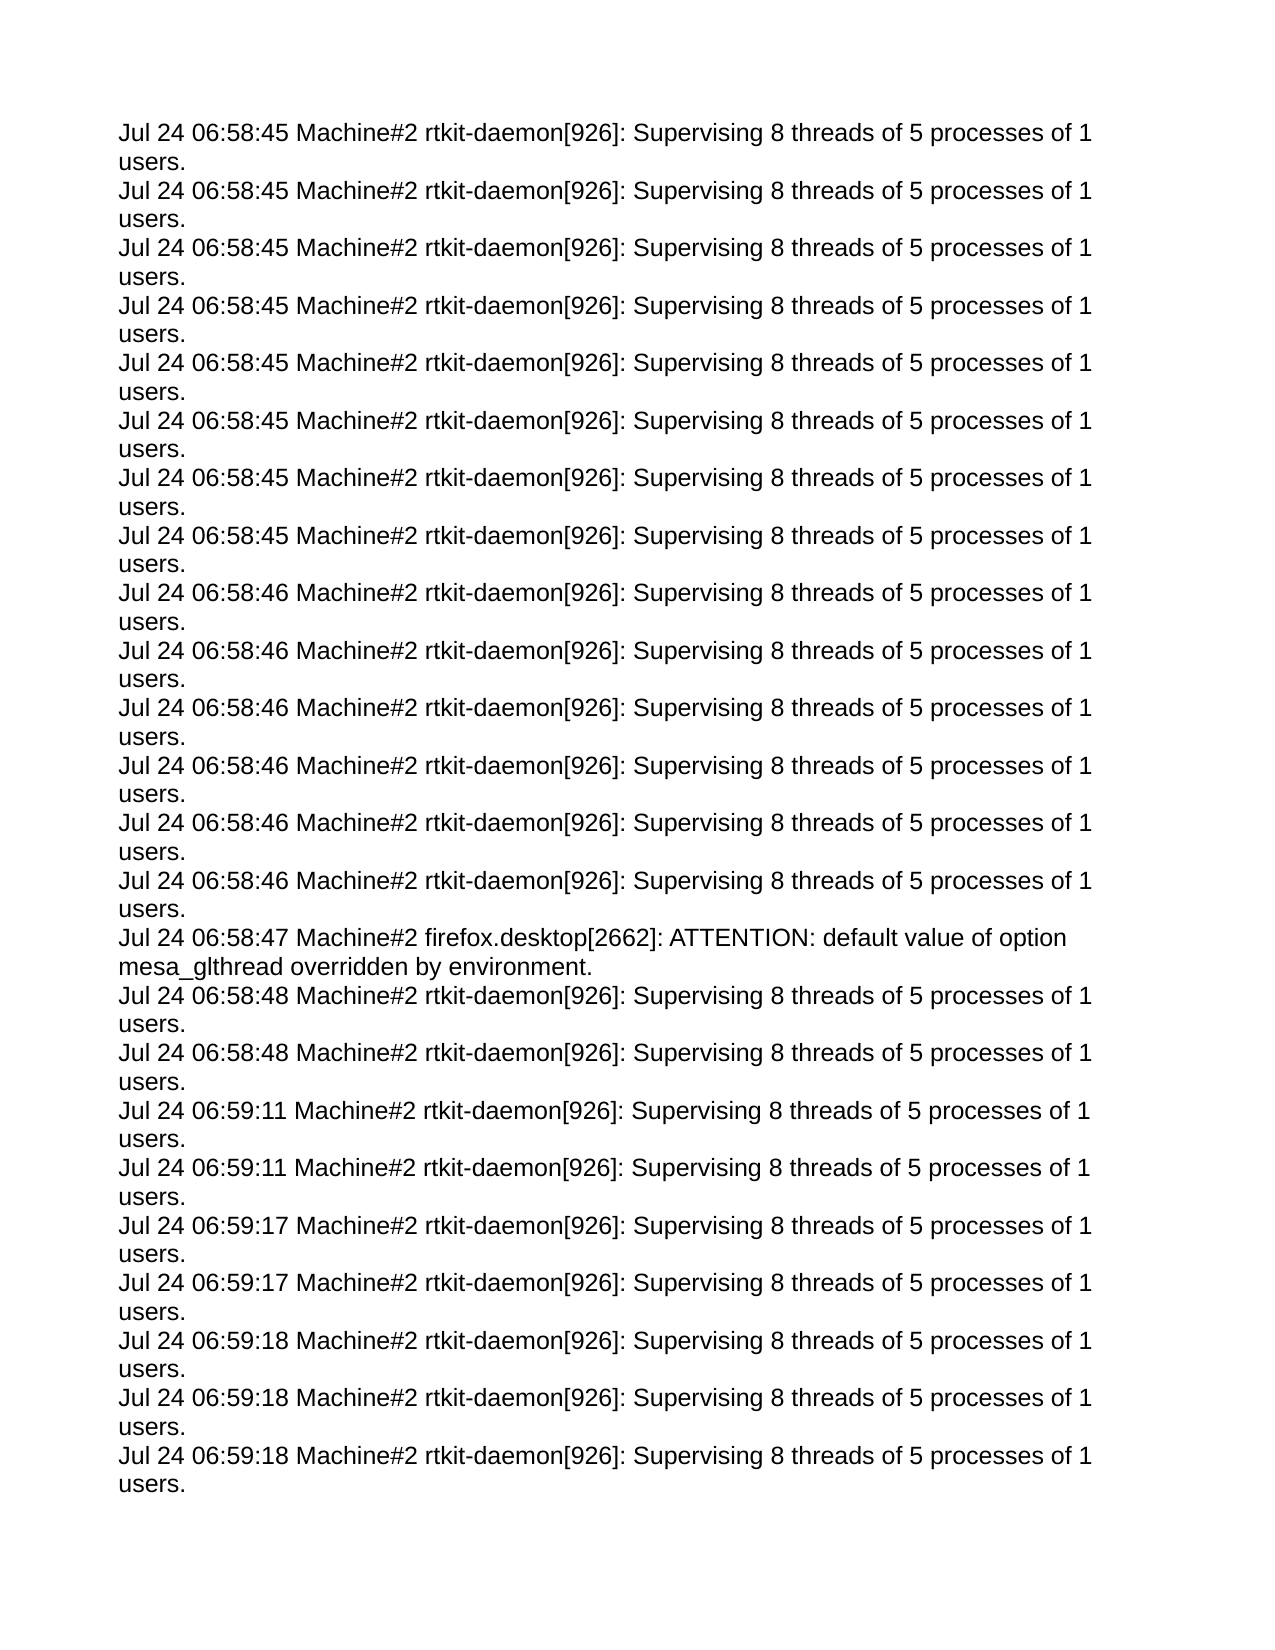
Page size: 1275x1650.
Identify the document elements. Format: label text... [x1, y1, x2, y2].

text Jul 24 06:58:46 Machine#2 rtkit-daemon[926]: Supervising 8 threads of 5 processes of 1 users. [118, 808, 1157, 866]
text Jul 24 06:58:47 Machine#2 firefox.desktop[2662]: ATTENTION: default value of option mesa_glthread overridden by environment. [118, 923, 1157, 981]
text Jul 24 06:58:45 Machine#2 rtkit-daemon[926]: Supervising 8 threads of 5 processes of 1 users. [118, 406, 1157, 463]
text Jul 24 06:58:45 Machine#2 rtkit-daemon[926]: Supervising 8 threads of 5 processes of 1 users. [118, 463, 1157, 521]
text Jul 24 06:58:45 Machine#2 rtkit-daemon[926]: Supervising 8 threads of 5 processes of 1 users. [118, 233, 1157, 291]
text Jul 24 06:58:48 Machine#2 rtkit-daemon[926]: Supervising 8 threads of 5 processes of 1 users. [118, 981, 1157, 1038]
text Jul 24 06:59:11 Machine#2 rtkit-daemon[926]: Supervising 8 threads of 5 processes of 1 users. [118, 1153, 1157, 1211]
text Jul 24 06:59:17 Machine#2 rtkit-daemon[926]: Supervising 8 threads of 5 processes of 1 users. [118, 1211, 1157, 1268]
text Jul 24 06:59:17 Machine#2 rtkit-daemon[926]: Supervising 8 threads of 5 processes of 1 users. [118, 1268, 1157, 1326]
text Jul 24 06:58:46 Machine#2 rtkit-daemon[926]: Supervising 8 threads of 5 processes of 1 users. [118, 751, 1157, 808]
text Jul 24 06:58:45 Machine#2 rtkit-daemon[926]: Supervising 8 threads of 5 processes of 1 users. [118, 348, 1157, 406]
text Jul 24 06:58:45 Machine#2 rtkit-daemon[926]: Supervising 8 threads of 5 processes of 1 users. [118, 521, 1157, 578]
text Jul 24 06:58:46 Machine#2 rtkit-daemon[926]: Supervising 8 threads of 5 processes of 1 users. [118, 866, 1157, 923]
text Jul 24 06:58:45 Machine#2 rtkit-daemon[926]: Supervising 8 threads of 5 processes of 1 users. [118, 118, 1157, 176]
text Jul 24 06:58:45 Machine#2 rtkit-daemon[926]: Supervising 8 threads of 5 processes of 1 users. [118, 291, 1157, 348]
text Jul 24 06:58:46 Machine#2 rtkit-daemon[926]: Supervising 8 threads of 5 processes of 1 users. [118, 636, 1157, 693]
text Jul 24 06:58:45 Machine#2 rtkit-daemon[926]: Supervising 8 threads of 5 processes of 1 users. [118, 176, 1157, 233]
text Jul 24 06:59:18 Machine#2 rtkit-daemon[926]: Supervising 8 threads of 5 processes of 1 users. [118, 1441, 1157, 1498]
text Jul 24 06:58:48 Machine#2 rtkit-daemon[926]: Supervising 8 threads of 5 processes of 1 users. [118, 1038, 1157, 1096]
text Jul 24 06:59:18 Machine#2 rtkit-daemon[926]: Supervising 8 threads of 5 processes of 1 users. [118, 1326, 1157, 1383]
text Jul 24 06:59:11 Machine#2 rtkit-daemon[926]: Supervising 8 threads of 5 processes of 1 users. [118, 1096, 1157, 1153]
text Jul 24 06:58:46 Machine#2 rtkit-daemon[926]: Supervising 8 threads of 5 processes of 1 users. [118, 693, 1157, 751]
text Jul 24 06:59:18 Machine#2 rtkit-daemon[926]: Supervising 8 threads of 5 processes of 1 users. [118, 1383, 1157, 1441]
text Jul 24 06:58:46 Machine#2 rtkit-daemon[926]: Supervising 8 threads of 5 processes of 1 users. [118, 578, 1157, 636]
